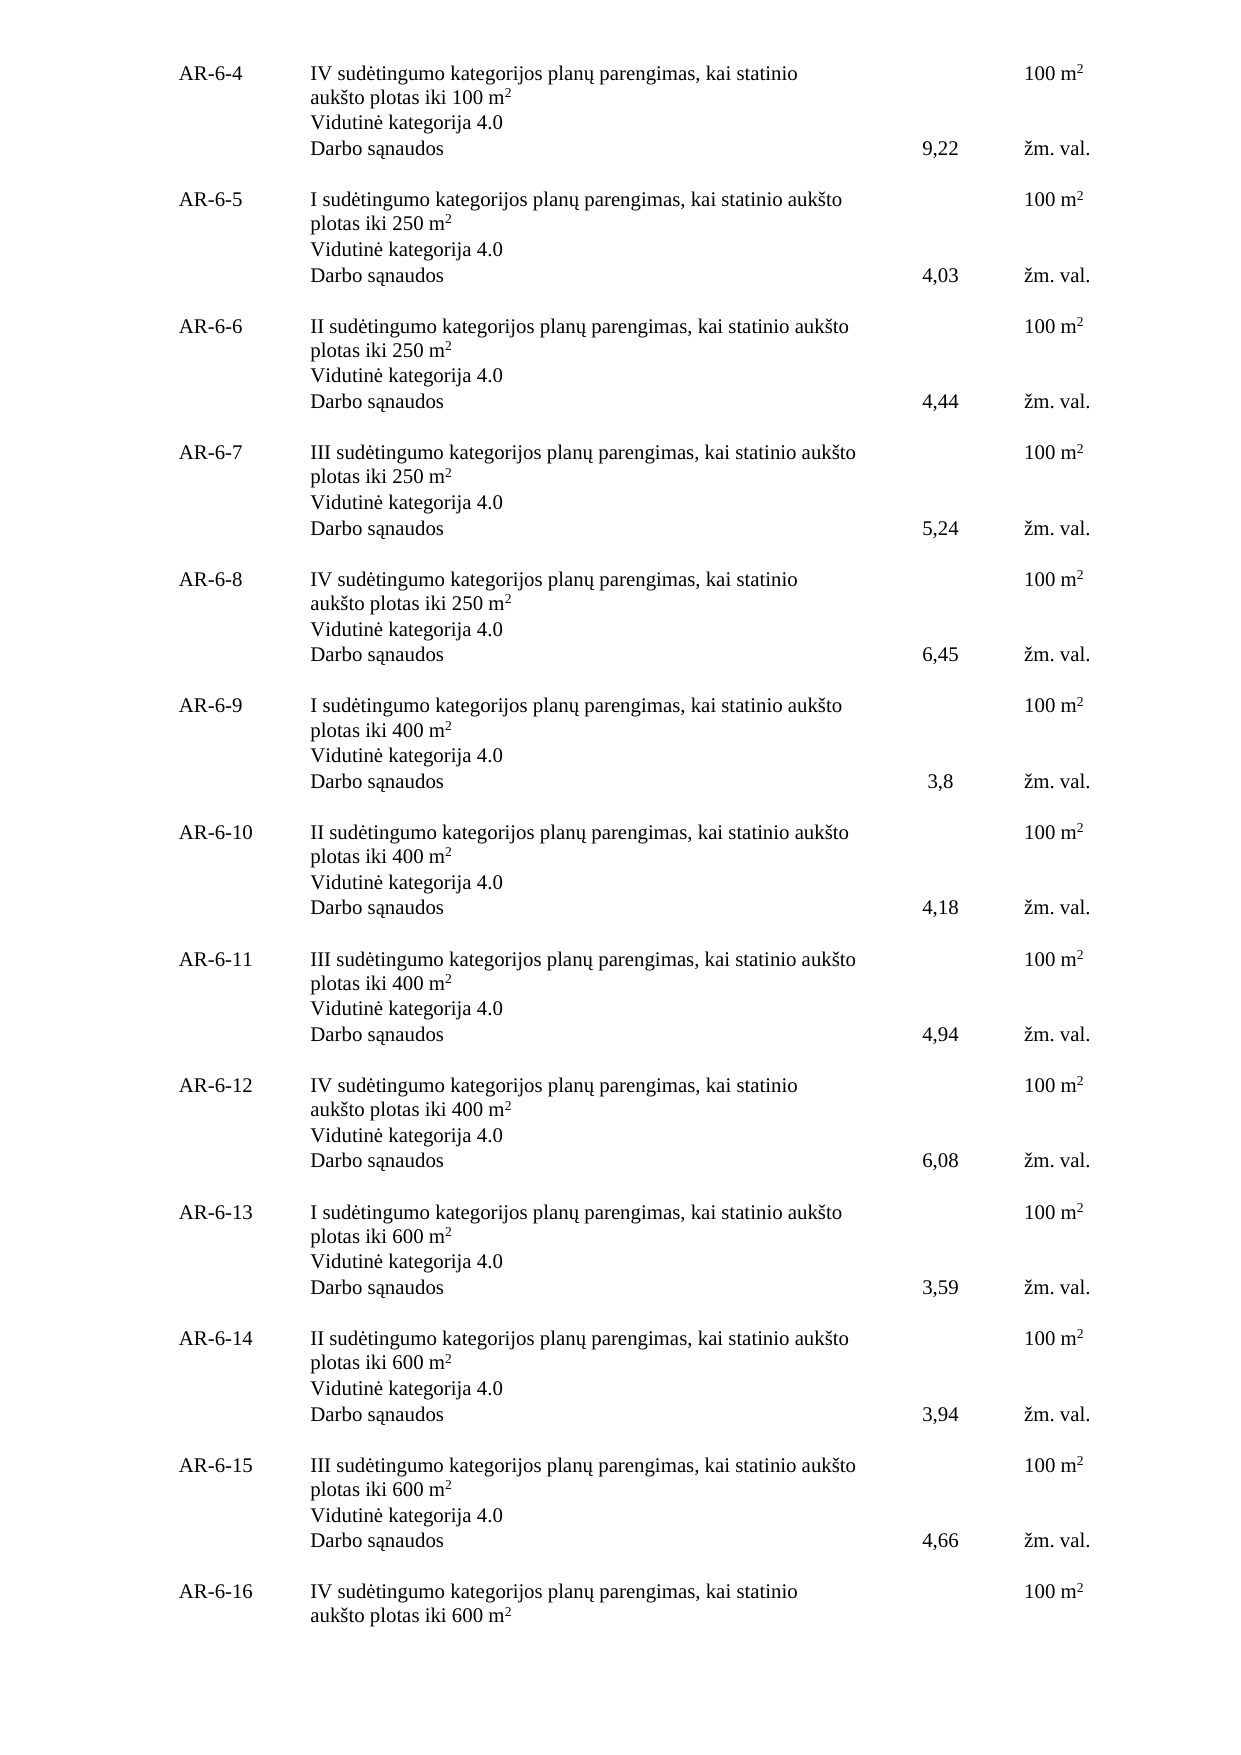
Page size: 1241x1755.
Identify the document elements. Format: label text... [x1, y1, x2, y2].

table_cell [177, 388, 309, 413]
table_cell AR-6-11 [177, 945, 309, 995]
table_cell [858, 1325, 1022, 1374]
table_cell AR-6-13 [177, 1198, 309, 1248]
table_cell Darbo sąnaudos [309, 1274, 858, 1299]
table_cell [177, 742, 309, 767]
table_cell Vidutinė kategorija 4.0 [309, 995, 858, 1020]
table_cell [1023, 1552, 1181, 1578]
table_cell [858, 692, 1022, 742]
table_cell [858, 1552, 1022, 1578]
table_cell [177, 134, 309, 160]
table_cell 100 m2 [1023, 819, 1181, 868]
table_cell [309, 413, 858, 439]
table_cell Vidutinė kategorija 4.0 [309, 742, 858, 767]
table_cell [177, 540, 309, 565]
table_cell [858, 1426, 1022, 1451]
table_cell [309, 1552, 858, 1578]
table_cell 100 m2 [1023, 1072, 1181, 1121]
table_cell AR-6-7 [177, 439, 309, 488]
table_cell [177, 995, 309, 1020]
table_cell [177, 793, 309, 818]
table_cell žm. val. [1023, 1274, 1181, 1299]
table_cell 100 m2 [1023, 1325, 1181, 1374]
table_cell IV sudėtingumo kategorijos planų parengimas, kai statinio aukšto plotas iki 400 m2 [309, 1072, 858, 1121]
table_cell [309, 540, 858, 565]
table_cell Vidutinė kategorija 4.0 [309, 109, 858, 134]
table_cell [858, 1248, 1022, 1273]
table_cell [309, 793, 858, 818]
table_cell [858, 666, 1022, 692]
table_cell [1023, 742, 1181, 767]
table_cell [177, 868, 309, 894]
table_cell Darbo sąnaudos [309, 641, 858, 666]
table_cell [858, 489, 1022, 514]
table_cell 100 m2 [1023, 1198, 1181, 1248]
table_cell Darbo sąnaudos [309, 388, 858, 413]
table_cell Darbo sąnaudos [309, 134, 858, 160]
table_cell [177, 287, 309, 312]
table_cell [177, 1501, 309, 1527]
table_cell [1023, 1426, 1181, 1451]
table_cell [1023, 235, 1181, 261]
table_cell AR-6-15 [177, 1451, 309, 1501]
table_cell Vidutinė kategorija 4.0 [309, 1248, 858, 1273]
table_cell I sudėtingumo kategorijos planų parengimas, kai statinio aukšto plotas iki 250 m2 [309, 186, 858, 235]
table_cell [858, 945, 1022, 995]
table_cell 9,22 [858, 134, 1022, 160]
table_cell 5,24 [858, 514, 1022, 540]
table_cell [1023, 489, 1181, 514]
table_cell [858, 186, 1022, 235]
table_cell [177, 894, 309, 919]
table_cell [309, 287, 858, 312]
table_cell 100 m2 [1023, 439, 1181, 488]
table_cell III sudėtingumo kategorijos planų parengimas, kai statinio aukšto plotas iki 250 m2 [309, 439, 858, 488]
table_cell žm. val. [1023, 1527, 1181, 1552]
table_cell IV sudėtingumo kategorijos planų parengimas, kai statinio aukšto plotas iki 250 m2 [309, 565, 858, 615]
table_cell [1023, 793, 1181, 818]
table_cell 4,94 [858, 1020, 1022, 1046]
table_cell 4,44 [858, 388, 1022, 413]
table_cell [858, 919, 1022, 945]
table_cell [177, 1527, 309, 1552]
table_cell [1023, 413, 1181, 439]
table_cell [177, 160, 309, 186]
table_cell [177, 362, 309, 387]
table_cell [177, 489, 309, 514]
table_cell [858, 742, 1022, 767]
table_cell [858, 59, 1022, 109]
table_cell [858, 1374, 1022, 1400]
table_cell žm. val. [1023, 894, 1181, 919]
table_cell [1023, 109, 1181, 134]
table_cell žm. val. [1023, 261, 1181, 287]
table_cell II sudėtingumo kategorijos planų parengimas, kai statinio aukšto plotas iki 600 m2 [309, 1325, 858, 1374]
table_cell [1023, 287, 1181, 312]
table_cell 4,66 [858, 1527, 1022, 1552]
table_cell [858, 160, 1022, 186]
table_cell [177, 1374, 309, 1400]
table_cell [177, 666, 309, 692]
table_cell 3,8 [858, 767, 1022, 793]
table_cell II sudėtingumo kategorijos planų parengimas, kai statinio aukšto plotas iki 400 m2 [309, 819, 858, 868]
table_cell I sudėtingumo kategorijos planų parengimas, kai statinio aukšto plotas iki 600 m2 [309, 1198, 858, 1248]
table_cell [858, 615, 1022, 641]
table_cell [858, 235, 1022, 261]
table_cell [1023, 1173, 1181, 1198]
table_cell Vidutinė kategorija 4.0 [309, 489, 858, 514]
table_cell [1023, 1121, 1181, 1147]
table_cell [177, 641, 309, 666]
table_cell [858, 312, 1022, 362]
table_cell Vidutinė kategorija 4.0 [309, 1501, 858, 1527]
table_cell [858, 109, 1022, 134]
table_cell žm. val. [1023, 514, 1181, 540]
table_cell 4,03 [858, 261, 1022, 287]
table_cell [858, 868, 1022, 894]
table_cell AR-6-12 [177, 1072, 309, 1121]
table_cell [1023, 160, 1181, 186]
table_cell 100 m2 [1023, 692, 1181, 742]
table_cell [858, 413, 1022, 439]
table_cell [858, 362, 1022, 387]
table_cell [309, 1426, 858, 1451]
table_cell [858, 287, 1022, 312]
table_cell [1023, 1248, 1181, 1273]
table_cell Vidutinė kategorija 4.0 [309, 1374, 858, 1400]
table_cell Darbo sąnaudos [309, 1400, 858, 1426]
table_cell 100 m2 [1023, 945, 1181, 995]
table_cell [177, 1046, 309, 1072]
table_cell žm. val. [1023, 641, 1181, 666]
table_cell [858, 793, 1022, 818]
table_cell IV sudėtingumo kategorijos planų parengimas, kai statinio aukšto plotas iki 600 m2 [309, 1578, 858, 1627]
table_cell [858, 1173, 1022, 1198]
table_cell Darbo sąnaudos [309, 767, 858, 793]
table_cell III sudėtingumo kategorijos planų parengimas, kai statinio aukšto plotas iki 600 m2 [309, 1451, 858, 1501]
table_cell 3,94 [858, 1400, 1022, 1426]
table_cell [858, 1578, 1022, 1627]
table_cell Darbo sąnaudos [309, 1527, 858, 1552]
table_cell [177, 919, 309, 945]
table_cell Vidutinė kategorija 4.0 [309, 1121, 858, 1147]
table_cell [1023, 919, 1181, 945]
table_cell [309, 1046, 858, 1072]
table_cell AR-6-6 [177, 312, 309, 362]
table_cell [1023, 362, 1181, 387]
table_cell Vidutinė kategorija 4.0 [309, 362, 858, 387]
table_cell žm. val. [1023, 1400, 1181, 1426]
table_cell [858, 1072, 1022, 1121]
table_cell [1023, 666, 1181, 692]
table_cell 100 m2 [1023, 1578, 1181, 1627]
table_cell [177, 1400, 309, 1426]
table_cell Darbo sąnaudos [309, 514, 858, 540]
table_cell [1023, 1501, 1181, 1527]
table_cell [858, 1121, 1022, 1147]
table_cell III sudėtingumo kategorijos planų parengimas, kai statinio aukšto plotas iki 400 m2 [309, 945, 858, 995]
table_cell [858, 995, 1022, 1020]
table_cell [177, 1274, 309, 1299]
table_cell 100 m2 [1023, 59, 1181, 109]
table_cell [309, 666, 858, 692]
table_cell [1023, 995, 1181, 1020]
table_cell [1023, 615, 1181, 641]
table_cell AR-6-16 [177, 1578, 309, 1627]
table_cell 100 m2 [1023, 565, 1181, 615]
table_cell Vidutinė kategorija 4.0 [309, 868, 858, 894]
table_cell [177, 235, 309, 261]
table_cell [1023, 1299, 1181, 1325]
table_cell AR-6-4 [177, 59, 309, 109]
table_cell [1023, 1374, 1181, 1400]
table_cell [177, 1020, 309, 1046]
table_cell 100 m2 [1023, 312, 1181, 362]
table_cell 4,18 [858, 894, 1022, 919]
table_cell [177, 1299, 309, 1325]
table_cell [858, 1198, 1022, 1248]
table_cell [858, 565, 1022, 615]
table_cell [1023, 1046, 1181, 1072]
table_cell Darbo sąnaudos [309, 261, 858, 287]
table_cell [177, 413, 309, 439]
table_cell [309, 919, 858, 945]
table_cell 3,59 [858, 1274, 1022, 1299]
table_cell [858, 819, 1022, 868]
table_cell žm. val. [1023, 388, 1181, 413]
table_cell 6,45 [858, 641, 1022, 666]
table_cell [858, 1451, 1022, 1501]
table_cell [1023, 868, 1181, 894]
table_cell IV sudėtingumo kategorijos planų parengimas, kai statinio aukšto plotas iki 100 m2 [309, 59, 858, 109]
table_cell Darbo sąnaudos [309, 894, 858, 919]
table_cell [177, 767, 309, 793]
table_cell žm. val. [1023, 767, 1181, 793]
table_cell [177, 1552, 309, 1578]
table_cell žm. val. [1023, 1147, 1181, 1172]
table_cell II sudėtingumo kategorijos planų parengimas, kai statinio aukšto plotas iki 250 m2 [309, 312, 858, 362]
table_cell AR-6-9 [177, 692, 309, 742]
table_cell [177, 1147, 309, 1172]
table_cell AR-6-5 [177, 186, 309, 235]
table_cell Darbo sąnaudos [309, 1147, 858, 1172]
table_cell [858, 439, 1022, 488]
table_cell [858, 1299, 1022, 1325]
table_cell AR-6-10 [177, 819, 309, 868]
table_cell [177, 261, 309, 287]
table_cell žm. val. [1023, 134, 1181, 160]
table_cell Vidutinė kategorija 4.0 [309, 615, 858, 641]
table_cell [858, 540, 1022, 565]
table_cell AR-6-8 [177, 565, 309, 615]
table_cell žm. val. [1023, 1020, 1181, 1046]
table_cell [177, 109, 309, 134]
table_cell Darbo sąnaudos [309, 1020, 858, 1046]
table_cell [1023, 540, 1181, 565]
table_cell [858, 1046, 1022, 1072]
table_cell [309, 1173, 858, 1198]
table_cell [309, 1299, 858, 1325]
table_cell 6,08 [858, 1147, 1022, 1172]
table_cell Vidutinė kategorija 4.0 [309, 235, 858, 261]
table_cell [309, 160, 858, 186]
table_cell AR-6-14 [177, 1325, 309, 1374]
table_cell [177, 1426, 309, 1451]
table_cell [858, 1501, 1022, 1527]
table_cell [177, 1248, 309, 1273]
table_cell 100 m2 [1023, 1451, 1181, 1501]
table_cell 100 m2 [1023, 186, 1181, 235]
table_cell [177, 1173, 309, 1198]
table_cell [177, 615, 309, 641]
table_cell [177, 1121, 309, 1147]
table_cell [177, 514, 309, 540]
table_cell I sudėtingumo kategorijos planų parengimas, kai statinio aukšto plotas iki 400 m2 [309, 692, 858, 742]
